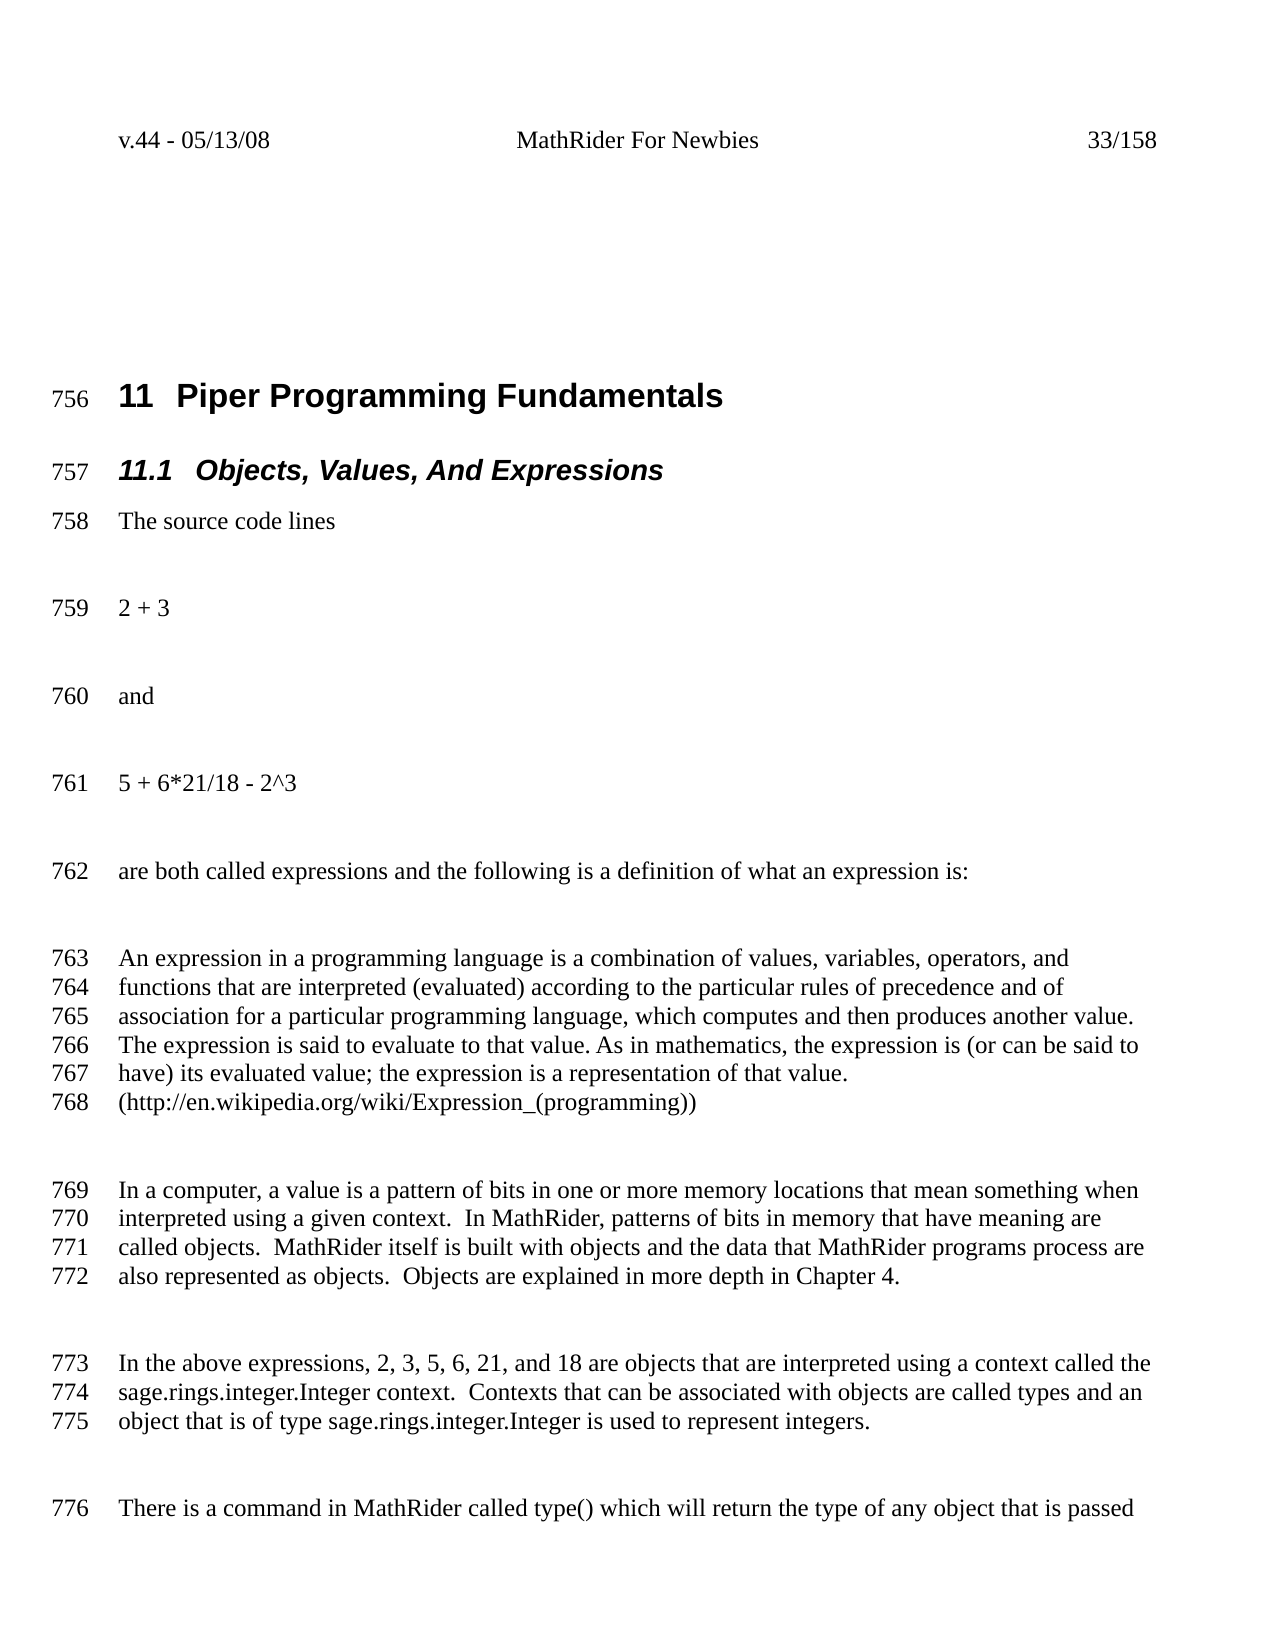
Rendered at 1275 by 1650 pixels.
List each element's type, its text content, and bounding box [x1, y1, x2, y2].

text In the above expressions, 2, 3, 5, 6, 21, and 18 are objects that are interpreted using a context called the sage.rings.integer.Integer context. Contexts that can be associated with objects are called types and an object that is of type sage.rings.integer.Integer is used to represent integers. [118, 1348, 1157, 1435]
text There is a command in MathRider called type() which will return the type of any object that is passed [118, 1493, 1157, 1522]
text 5 + 6*21/18 - 2^3 [118, 768, 1157, 797]
text An expression in a programming language is a combination of values, variables, operators, and functions that are interpreted (evaluated) according to the particular rules of precedence and of association for a particular programming language, which computes and then produces another value. The expression is said to evaluate to that value. As in mathematics, the expression is (or can be said to have) its evaluated value; the expression is a representation of that value. (http://en.wikipedia.org/wiki/Expression_(programming)) [118, 943, 1157, 1116]
text and [118, 681, 1157, 710]
text 2 + 3 [118, 593, 1157, 622]
subtitle Piper Programming Fundamentals [118, 376, 1157, 415]
text are both called expressions and the following is a definition of what an expression is: [118, 856, 1157, 885]
subtitle Objects, Values, And Expressions [118, 452, 1157, 486]
text The source code lines [118, 506, 1157, 535]
text In a computer, a value is a pattern of bits in one or more memory locations that mean something when interpreted using a given context. In MathRider, patterns of bits in memory that have meaning are called objects. MathRider itself is built with objects and the data that MathRider programs process are also represented as objects. Objects are explained in more depth in Chapter 4. [118, 1175, 1157, 1290]
